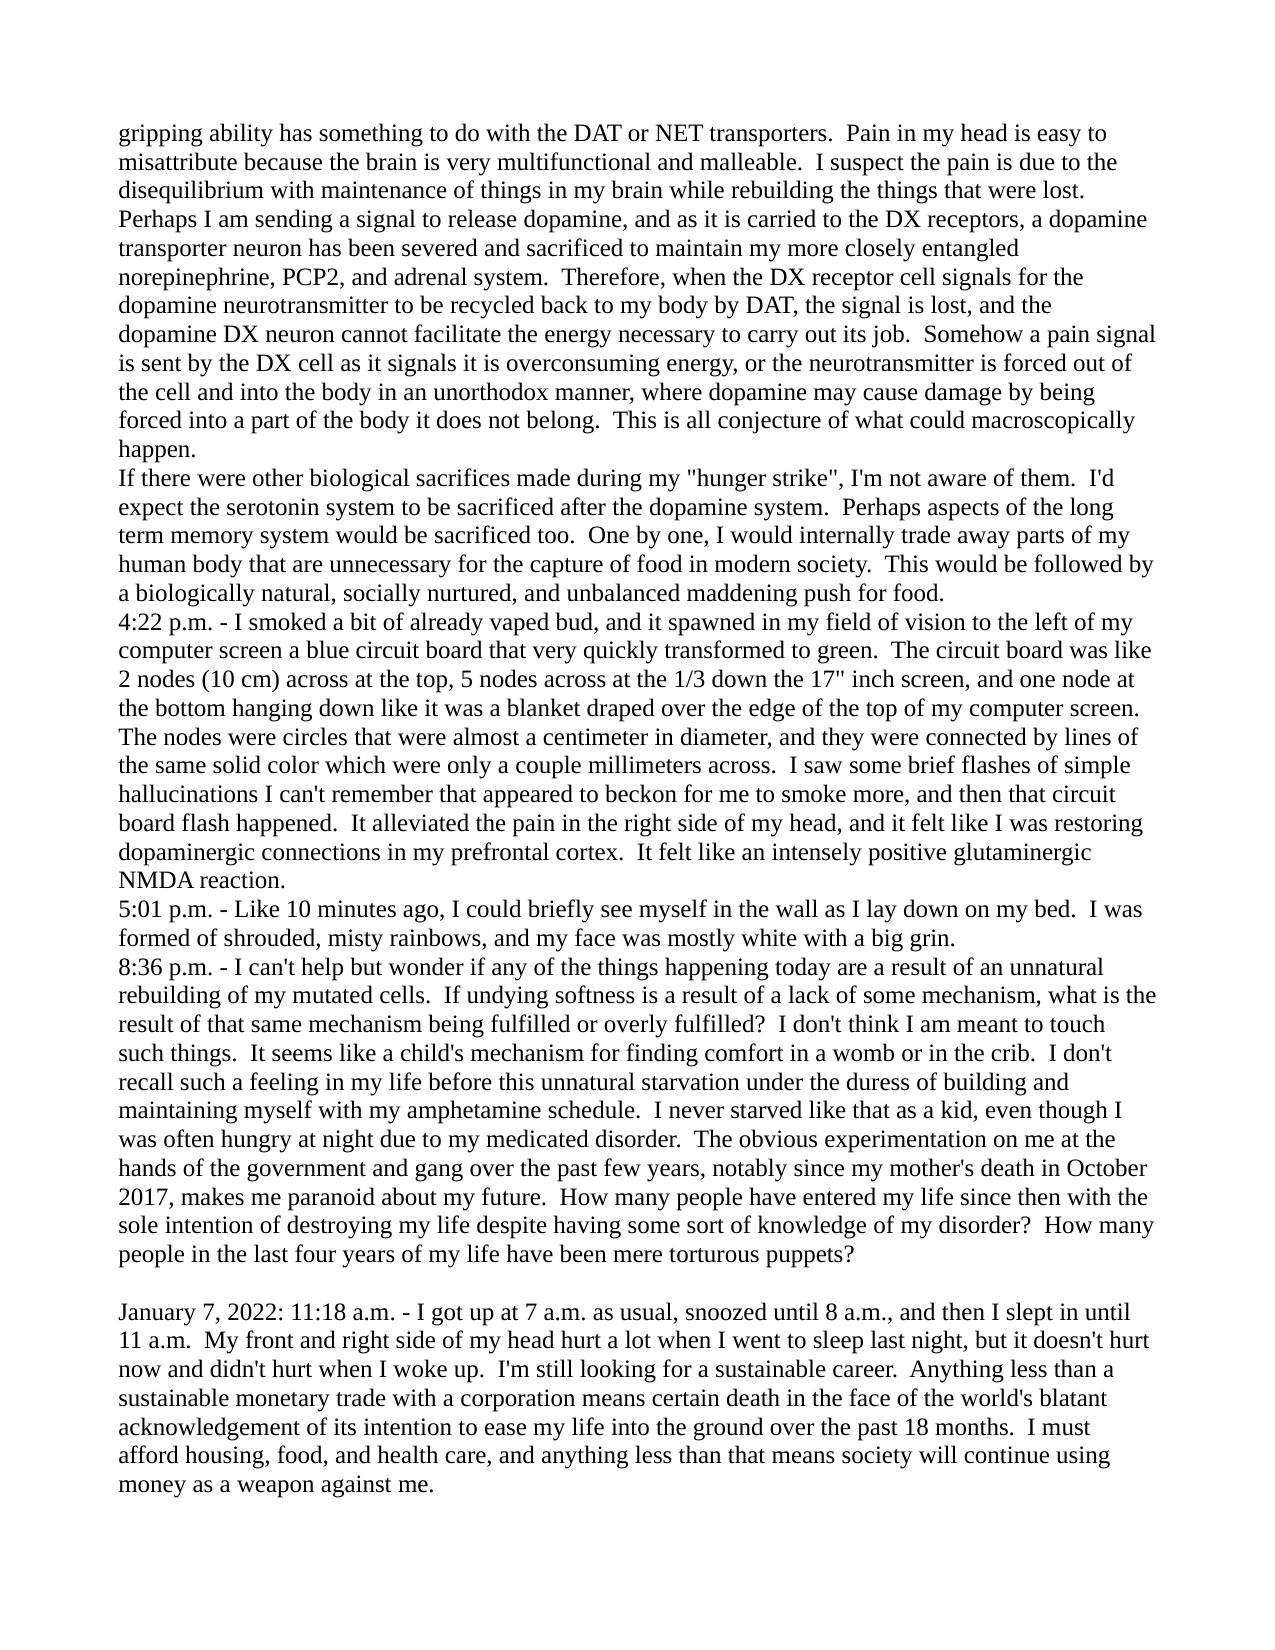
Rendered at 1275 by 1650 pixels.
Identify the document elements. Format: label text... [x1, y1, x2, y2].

text If there were other biological sacrifices made during my "hunger strike", I'm not aware of them. I'd expect the serotonin system to be sacrificed after the dopamine system. Perhaps aspects of the long term memory system would be sacrificed too. One by one, I would internally trade away parts of my human body that are unnecessary for the capture of food in modern society. This would be followed by a biologically natural, socially nurtured, and unbalanced maddening push for food. [118, 463, 1157, 607]
text 5:01 p.m. - Like 10 minutes ago, I could briefly see myself in the wall as I lay down on my bed. I was formed of shrouded, misty rainbows, and my face was mostly white with a big grin. [118, 894, 1157, 952]
text gripping ability has something to do with the DAT or NET transporters. Pain in my head is easy to misattribute because the brain is very multifunctional and malleable. I suspect the pain is due to the disequilibrium with maintenance of things in my brain while rebuilding the things that were lost. Perhaps I am sending a signal to release dopamine, and as it is carried to the DX receptors, a dopamine transporter neuron has been severed and sacrificed to maintain my more closely entangled norepinephrine, PCP2, and adrenal system. Therefore, when the DX receptor cell signals for the dopamine neurotransmitter to be recycled back to my body by DAT, the signal is lost, and the dopamine DX neuron cannot facilitate the energy necessary to carry out its job. Somehow a pain signal is sent by the DX cell as it signals it is overconsuming energy, or the neurotransmitter is forced out of the cell and into the body in an unorthodox manner, where dopamine may cause damage by being forced into a part of the body it does not belong. This is all conjecture of what could macroscopically happen. [118, 118, 1157, 463]
text 4:22 p.m. - I smoked a bit of already vaped bud, and it spawned in my field of vision to the left of my computer screen a blue circuit board that very quickly transformed to green. The circuit board was like 2 nodes (10 cm) across at the top, 5 nodes across at the 1/3 down the 17" inch screen, and one node at the bottom hanging down like it was a blanket draped over the edge of the top of my computer screen. The nodes were circles that were almost a centimeter in diameter, and they were connected by lines of the same solid color which were only a couple millimeters across. I saw some brief flashes of simple hallucinations I can't remember that appeared to beckon for me to smoke more, and then that circuit board flash happened. It alleviated the pain in the right side of my head, and it felt like I was restoring dopaminergic connections in my prefrontal cortex. It felt like an intensely positive glutaminergic NMDA reaction. [118, 607, 1157, 894]
text January 7, 2022: 11:18 a.m. - I got up at 7 a.m. as usual, snoozed until 8 a.m., and then I slept in until 11 a.m. My front and right side of my head hurt a lot when I went to sleep last night, but it doesn't hurt now and didn't hurt when I woke up. I'm still looking for a sustainable career. Anything less than a sustainable monetary trade with a corporation means certain death in the face of the world's blatant acknowledgement of its intention to ease my life into the ground over the past 18 months. I must afford housing, food, and health care, and anything less than that means society will continue using money as a weapon against me. [118, 1297, 1157, 1498]
text 8:36 p.m. - I can't help but wonder if any of the things happening today are a result of an unnatural rebuilding of my mutated cells. If undying softness is a result of a lack of some mechanism, what is the result of that same mechanism being fulfilled or overly fulfilled? I don't think I am meant to touch such things. It seems like a child's mechanism for finding comfort in a womb or in the crib. I don't recall such a feeling in my life before this unnatural starvation under the duress of building and maintaining myself with my amphetamine schedule. I never starved like that as a kid, even though I was often hungry at night due to my medicated disorder. The obvious experimentation on me at the hands of the government and gang over the past few years, notably since my mother's death in October 2017, makes me paranoid about my future. How many people have entered my life since then with the sole intention of destroying my life despite having some sort of knowledge of my disorder? How many people in the last four years of my life have been mere torturous puppets? [118, 952, 1157, 1268]
